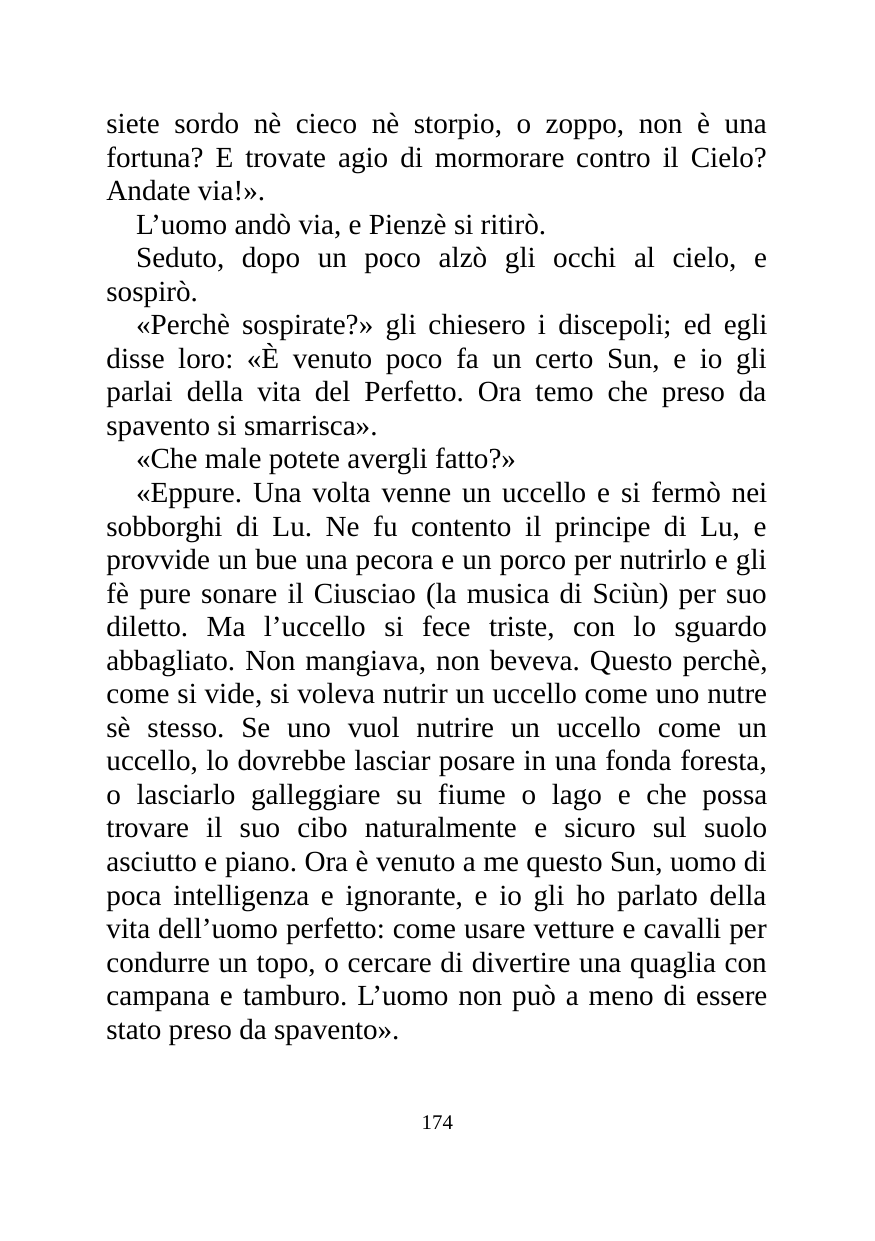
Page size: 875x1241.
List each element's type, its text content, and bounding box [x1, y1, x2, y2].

text «Che male potete avergli fatto?» [106, 442, 768, 475]
text siete sordo nè cieco nè storpio, o zoppo, non è una fortuna? E trovate agio di mormorare contro il Cielo? Andate via!». [106, 106, 768, 207]
text Seduto, dopo un poco alzò gli occhi al cielo, e sospirò. [106, 240, 768, 307]
text «Perchè sospirate?» gli chiesero i discepoli; ed egli disse loro: «È venuto poco fa un certo Sun, e io gli parlai della vita del Perfetto. Ora temo che preso da spavento si smarrisca». [106, 307, 768, 442]
text L’uomo andò via, e Pienzè si ritirò. [106, 207, 768, 240]
text «Eppure. Una volta venne un uccello e si fermò nei sobborghi di Lu. Ne fu contento il principe di Lu, e provvide un bue una pecora e un porco per nutrirlo e gli fè pure sonare il Ciusciao (la musica di Sciùn) per suo diletto. Ma l’uccello si fece triste, con lo sguardo abbagliato. Non mangiava, non beveva. Questo perchè, come si vide, si voleva nutrir un uccello come uno nutre sè stesso. Se uno vuol nutrire un uccello come un uccello, lo dovrebbe lasciar posare in una fonda foresta, o lasciarlo galleggiare su fiume o lago e che possa trovare il suo cibo naturalmente e sicuro sul suolo asciutto e piano. Ora è venuto a me questo Sun, uomo di poca intelligenza e ignorante, e io gli ho parlato della vita dell’uomo perfetto: come usare vetture e cavalli per condurre un topo, o cercare di divertire una quaglia con campana e tamburo. L’uomo non può a meno di essere stato preso da spavento». [106, 475, 768, 1045]
